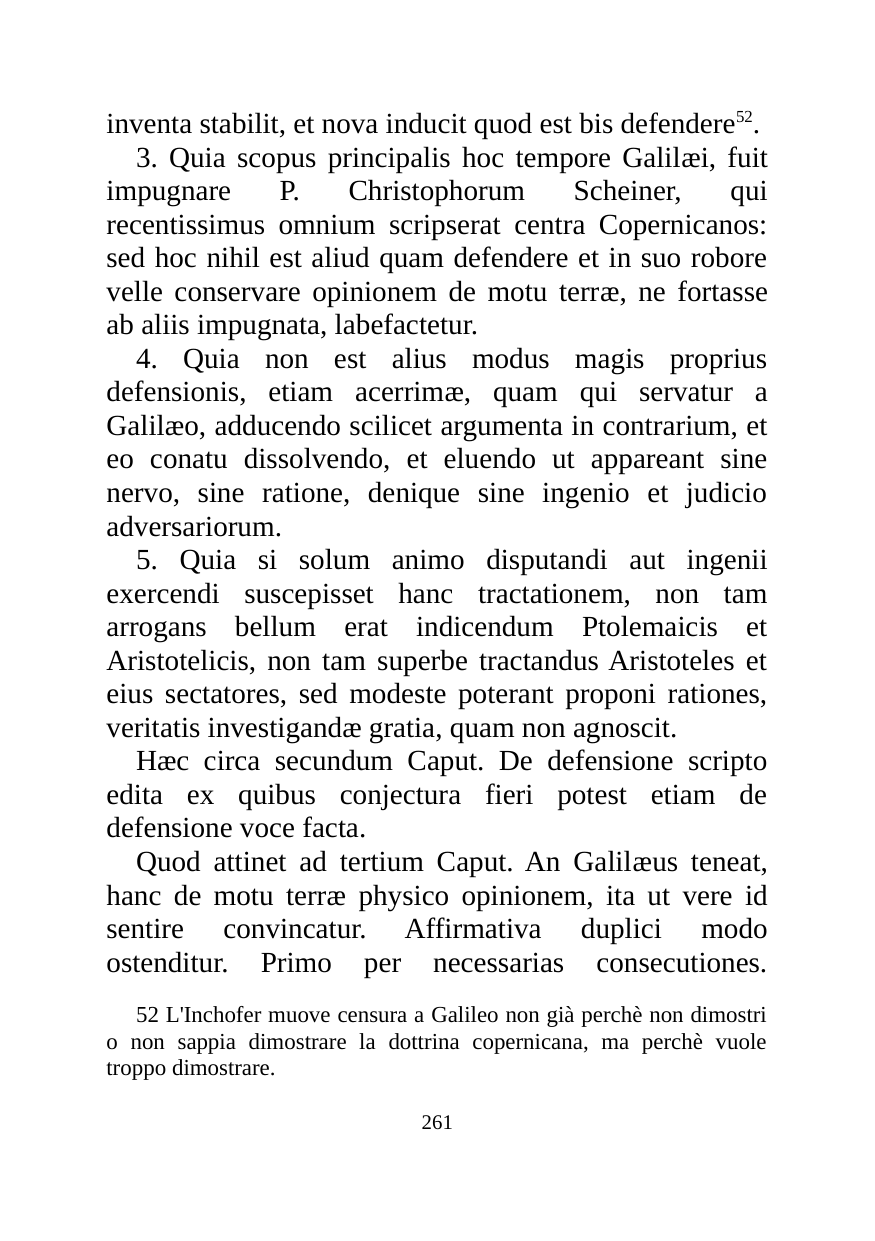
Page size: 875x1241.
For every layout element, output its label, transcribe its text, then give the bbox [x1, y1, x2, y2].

text 5. Quia si solum animo disputandi aut ingenii exercendi suscepisset hanc tractationem, non tam arrogans bellum erat indicendum Ptolemaicis et Aristotelicis, non tam superbe tractandus Aristoteles et eius sectatores, sed modeste poterant proponi rationes, veritatis investigandæ gratia, quam non agnoscit. [106, 542, 768, 743]
text Quod attinet ad tertium Caput. An Galilæus teneat, hanc de motu terræ physico opinionem, ita ut vere id sentire convincatur. Affirmativa duplici modo ostenditur. Primo per necessarias consecutiones. [106, 844, 768, 978]
text Hæc circa secundum Caput. De defensione scripto edita ex quibus conjectura fieri potest etiam de defensione voce facta. [106, 743, 768, 844]
text 4. Quia non est alius modus magis proprius defensionis, etiam acerrimæ, quam qui servatur a Galilæo, adducendo scilicet argumenta in contrarium, et eo conatu dissolvendo, et eluendo ut appareant sine nervo, sine ratione, denique sine ingenio et judicio adversariorum. [106, 341, 768, 542]
text inventa stabilit, et nova inducit quod est bis defendere. [106, 106, 768, 140]
text 3. Quia scopus principalis hoc tempore Galilæi, fuit impugnare P. Christophorum Scheiner, qui recentissimus omnium scripserat centra Copernicanos: sed hoc nihil est aliud quam defendere et in suo robore velle conservare opinionem de motu terræ, ne fortasse ab aliis impugnata, labefactetur. [106, 140, 768, 341]
text L'Inchofer muove censura a Galileo non già perchè non dimostri o non sappia dimostrare la dottrina copernicana, ma perchè vuole troppo dimostrare. [106, 1001, 768, 1080]
